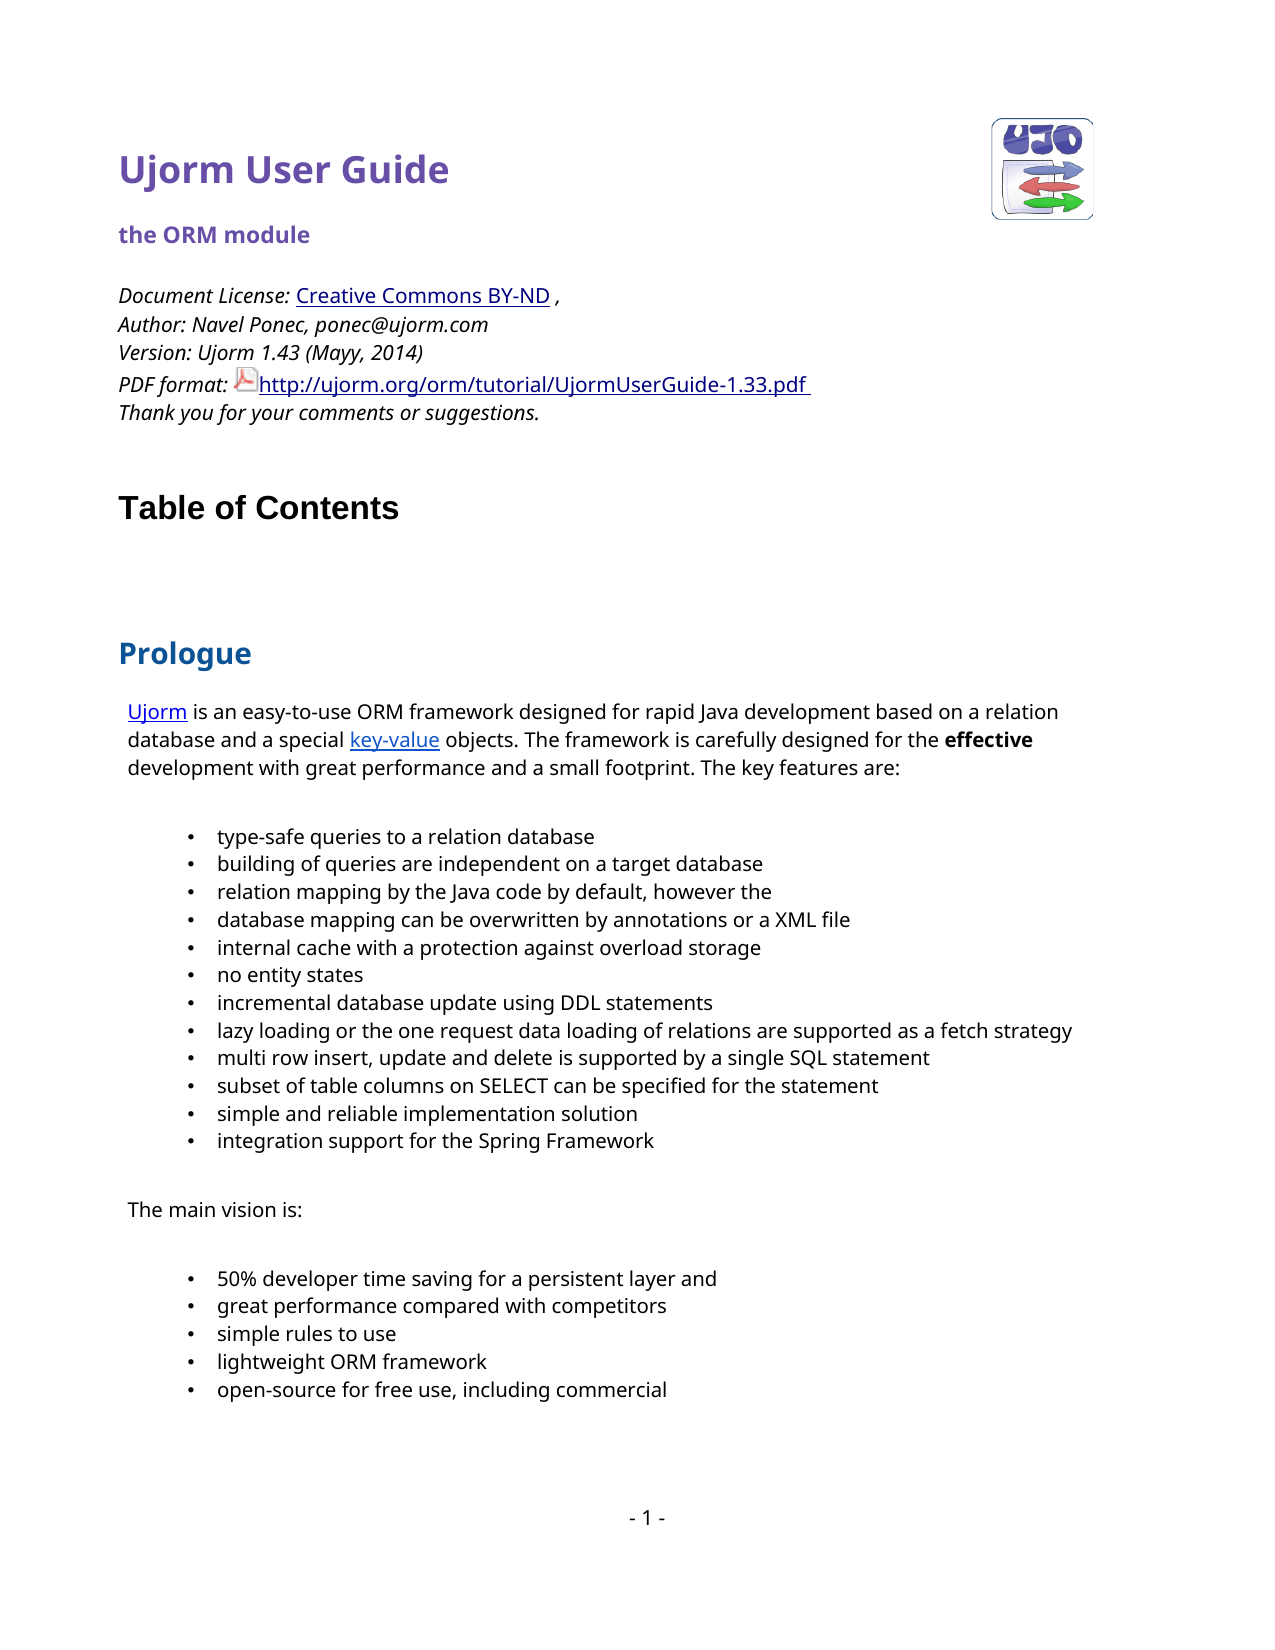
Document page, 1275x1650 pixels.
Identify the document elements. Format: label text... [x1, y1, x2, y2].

subtitle incremental database update using DDL statements [187, 989, 1147, 1016]
subtitle open-source for free use, including commercial [187, 1375, 1147, 1403]
subtitle database mapping can be overwritten by annotations or a XML file [187, 906, 1147, 933]
subtitle Table of Contents [118, 489, 1157, 527]
text Thank you for your comments or suggestions. [118, 398, 1157, 427]
subtitle subset of table columns on SELECT can be specified for the statement [187, 1072, 1147, 1099]
subtitle simple rules to use [187, 1320, 1147, 1348]
text Document License: Creative Commons BY-ND , [118, 282, 1157, 310]
subtitle lazy loading or the one request data loading of relations are supported as a fetch strategy [187, 1016, 1147, 1044]
subtitle multi row insert, update and delete is supported by a single SQL statement [187, 1044, 1147, 1072]
text Author: Navel Ponec, ponec@ujorm.com [118, 310, 1157, 338]
subtitle relation mapping by the Java code by default, however the [187, 878, 1147, 906]
picture [233, 367, 259, 392]
subtitle Prologue [118, 633, 1157, 673]
subtitle internal cache with a protection against overload storage [187, 933, 1147, 961]
subtitle The main vision is: [127, 1196, 1147, 1223]
subtitle lightweight ORM framework [187, 1348, 1147, 1375]
subtitle 50% developer time saving for a persistent layer and [187, 1264, 1147, 1292]
subtitle no entity states [187, 961, 1147, 989]
subtitle integration support for the Spring Framework [187, 1127, 1147, 1155]
text the ORM module [118, 219, 1157, 250]
subtitle [1094, 143, 1157, 194]
subtitle Ujorm is an easy-to-use ORM framework designed for rapid Java development based on a relation database and a special key-value objects. The framework is carefully designed for the effective development with great performance and a small footprint. The key features are: [127, 697, 1147, 781]
subtitle Ujorm User Guide [118, 143, 991, 194]
subtitle building of queries are independent on a target database [187, 850, 1147, 878]
text PDF format: http://ujorm.org/orm/tutorial/UjormUserGuide-1.33.pdf [118, 367, 1157, 398]
subtitle type-safe queries to a relation database [187, 822, 1147, 850]
picture [991, 118, 1094, 220]
subtitle simple and reliable implementation solution [187, 1099, 1147, 1127]
text Version: Ujorm 1.43 (Mayy, 2014) [118, 338, 1157, 367]
subtitle great performance compared with competitors [187, 1292, 1147, 1320]
